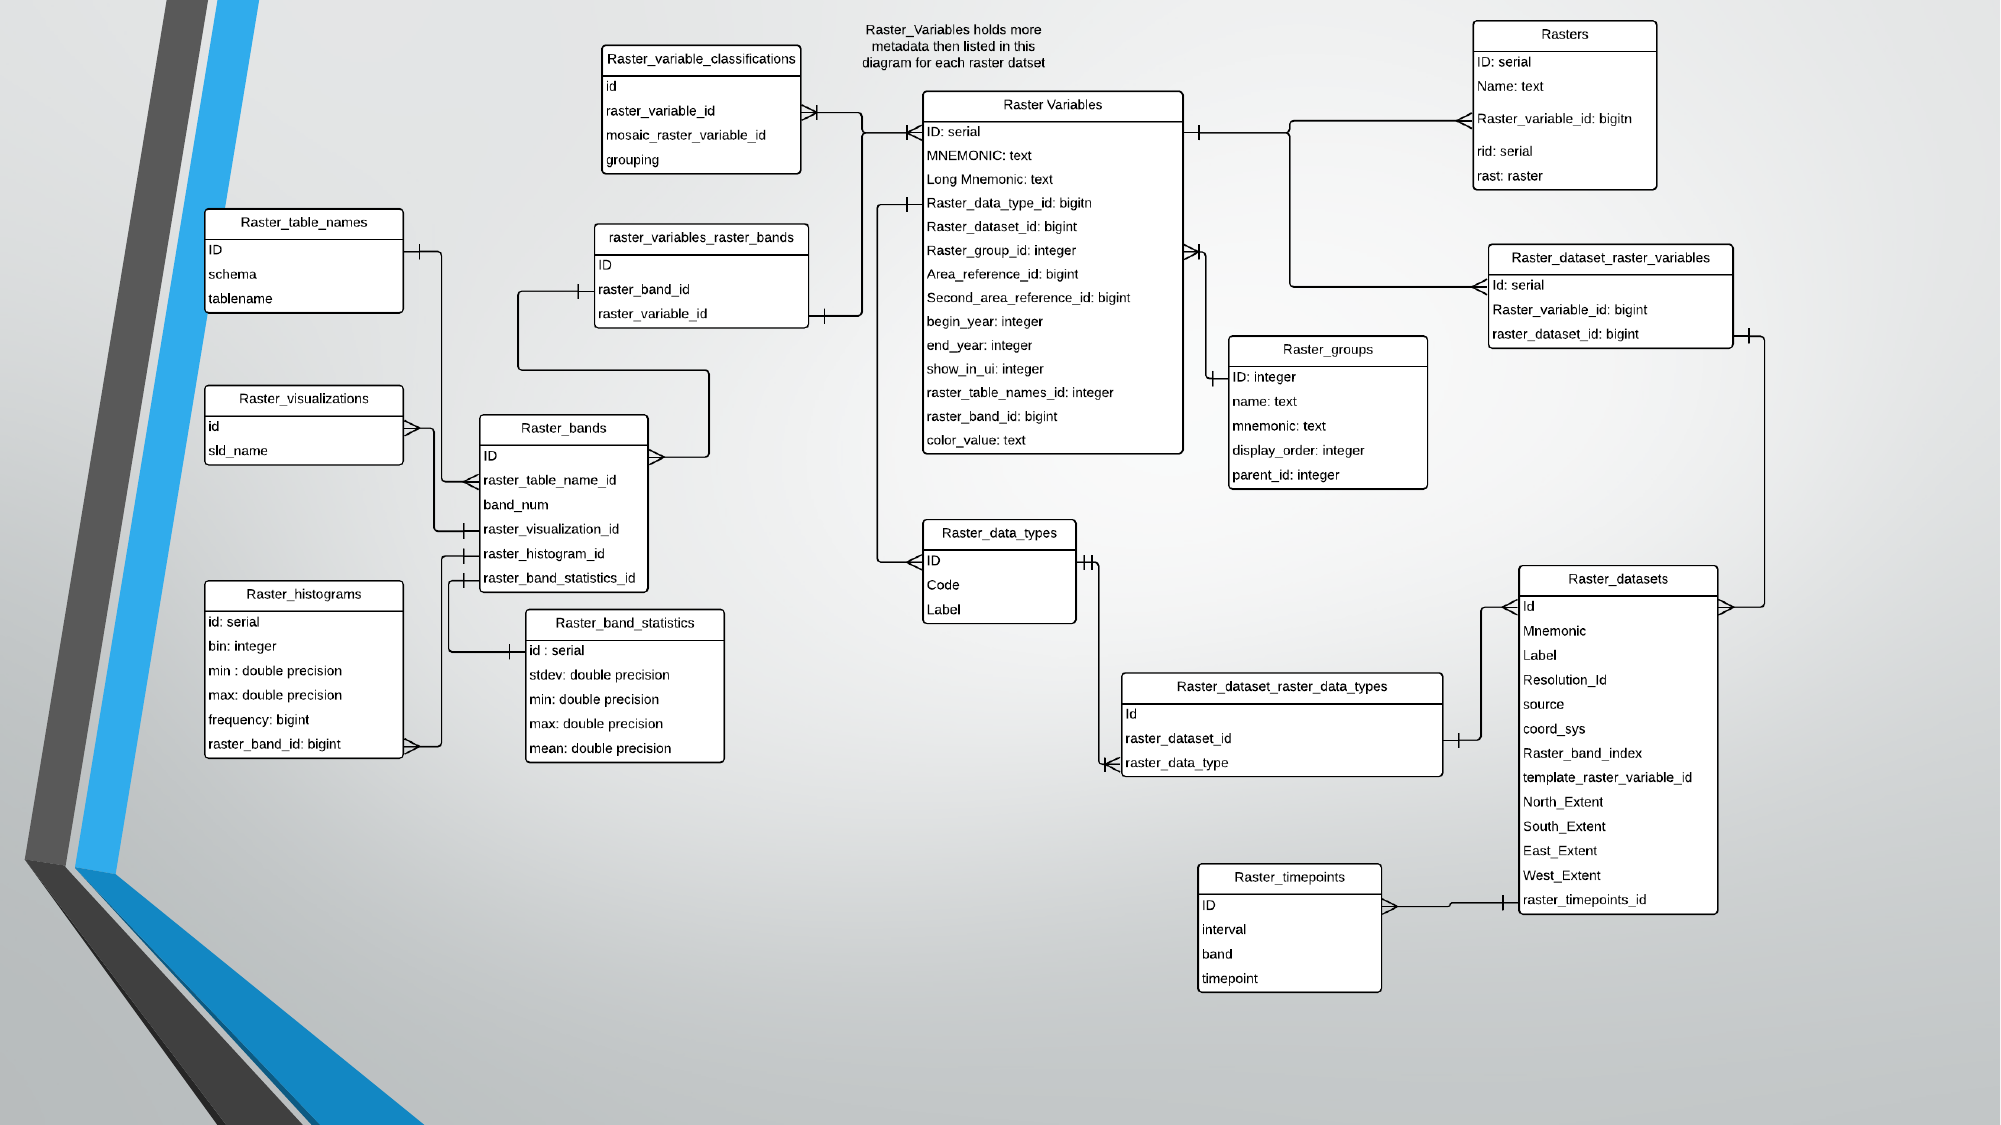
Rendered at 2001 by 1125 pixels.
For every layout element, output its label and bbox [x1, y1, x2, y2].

picture [189, 0, 1923, 1001]
